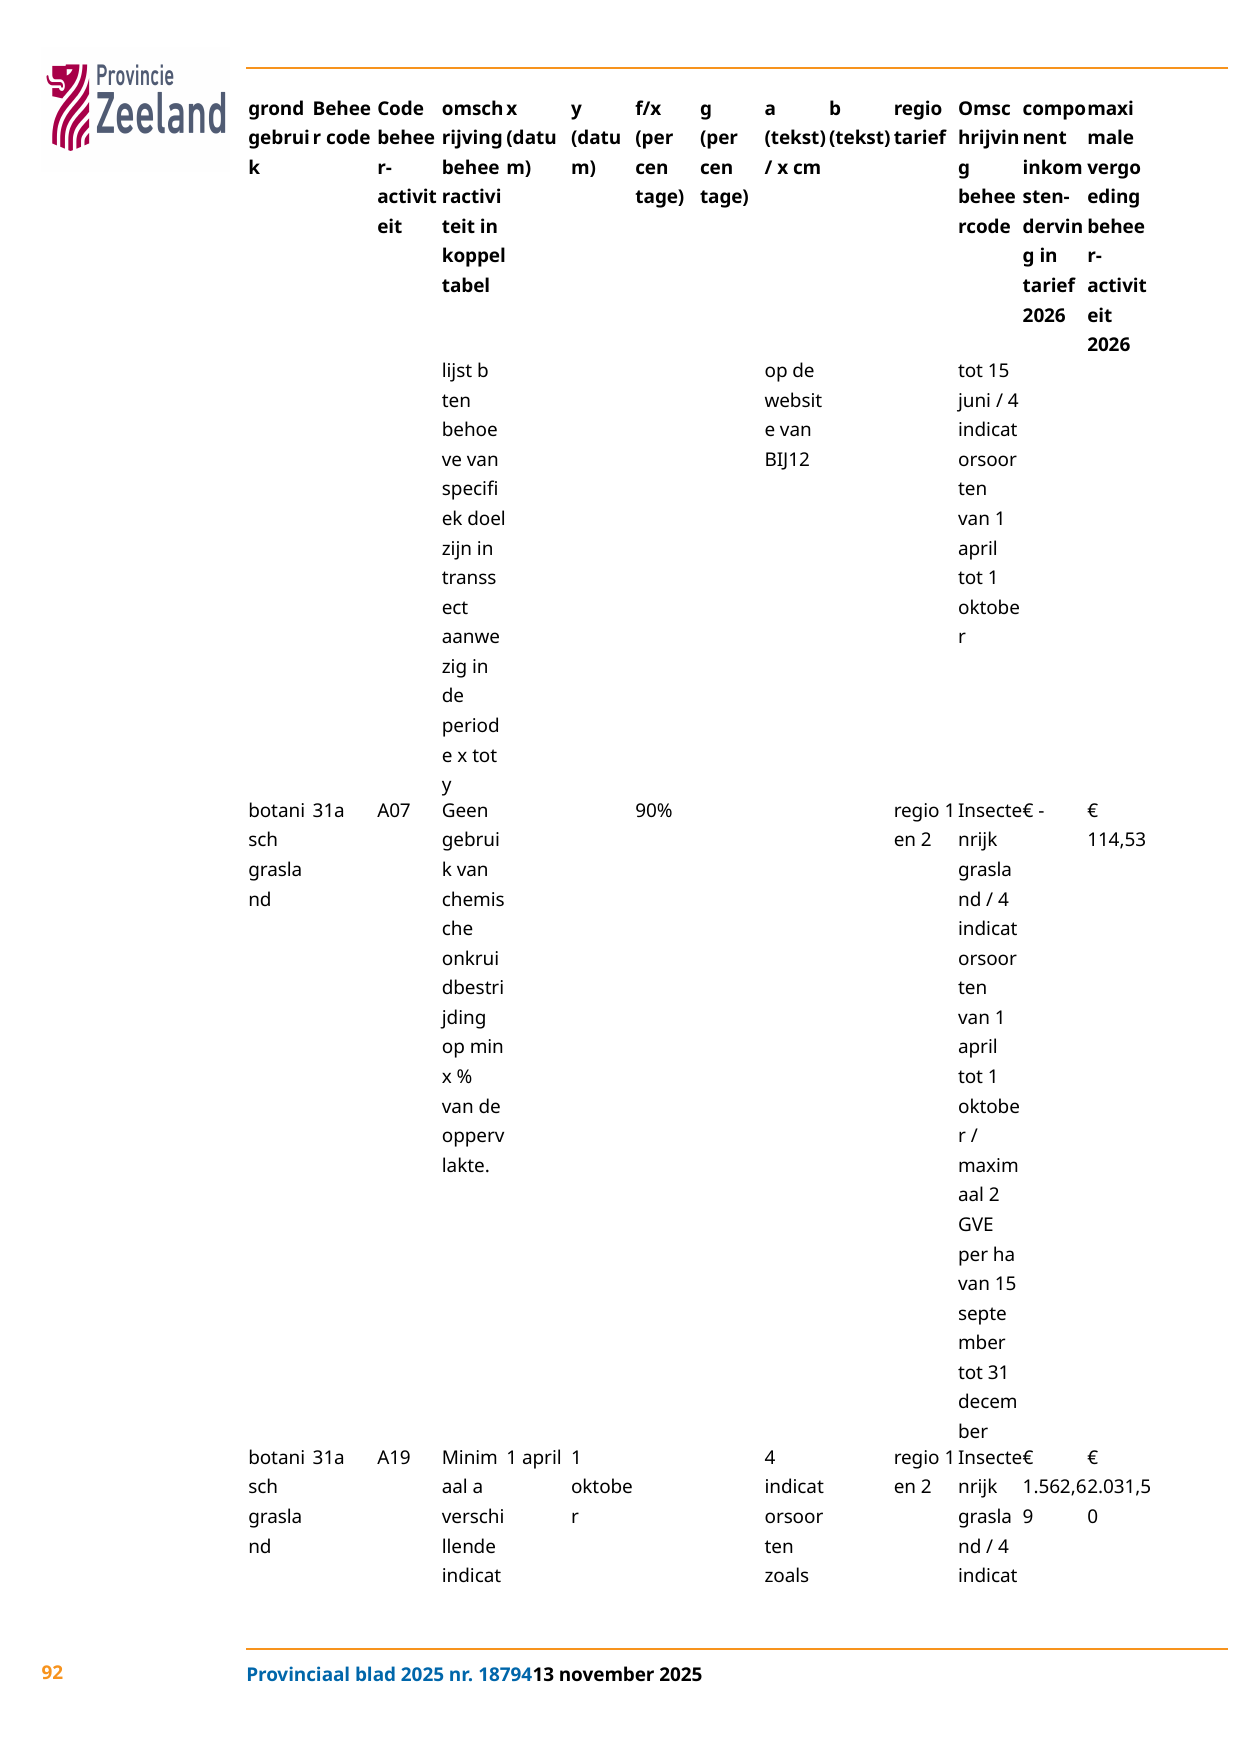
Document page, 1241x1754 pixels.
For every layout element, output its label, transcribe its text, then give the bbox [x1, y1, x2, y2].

table_header maximale vergoeding beheer-activiteit 2026 [1087, 95, 1152, 357]
table_cell € 1.562,69 [1023, 1444, 1087, 1588]
table_cell [377, 357, 442, 797]
picture [41, 47, 231, 172]
table_header omschrijving beheeractiviteit in koppeltabel [442, 95, 506, 357]
table_cell 4 indicatorsoorten zoals [764, 1444, 829, 1588]
table_header b (tekst) [829, 95, 893, 357]
table_cell [571, 357, 635, 797]
table_cell botanisch grasland [248, 797, 312, 1444]
table_cell [506, 797, 571, 1444]
table_cell [829, 357, 893, 797]
table_cell [635, 1444, 700, 1588]
table_cell [248, 357, 312, 797]
table_header Code beheer-activiteit [377, 95, 442, 357]
table_cell [764, 797, 829, 1444]
table_cell 31a [313, 797, 377, 1444]
table_cell [506, 357, 571, 797]
table_cell [700, 1444, 764, 1588]
table_cell 90% [635, 797, 700, 1444]
table_header g (per cen tage) [700, 95, 764, 357]
table_cell Minimaal a verschillende indicat [442, 1444, 506, 1588]
table_cell [1087, 357, 1152, 797]
table_header f/x (per cen tage) [635, 95, 700, 357]
table_header x (datum) [506, 95, 571, 357]
table_cell [829, 797, 893, 1444]
table_cell Insectenrijk grasland / 4 indicat [958, 1444, 1022, 1588]
table_cell 1 oktober [571, 1444, 635, 1588]
table_cell € 2.031,50 [1087, 1444, 1152, 1588]
table_cell € 114,53 [1087, 797, 1152, 1444]
table_cell Insectenrijk grasland / 4 indicatorsoorten van 1 april tot 1 oktober / maximaal 2 GVE per ha van 15 september tot 31 december [958, 797, 1022, 1444]
table_cell A19 [377, 1444, 442, 1588]
table_cell op de website van BIJ12 [764, 357, 829, 797]
table_header regio tarief [894, 95, 958, 357]
table_cell [829, 1444, 893, 1588]
table_cell [571, 797, 635, 1444]
table_cell [700, 797, 764, 1444]
table_cell [1023, 357, 1087, 797]
table_cell 1 april [506, 1444, 571, 1588]
table_cell tot 15 juni / 4 indicatorsoorten van 1 april tot 1 oktober [958, 357, 1022, 797]
table_cell € - [1023, 797, 1087, 1444]
table_cell botanisch grasland [248, 1444, 312, 1588]
table_header y (datum) [571, 95, 635, 357]
table_header a (tekst) / x cm [764, 95, 829, 357]
table_cell lijst b ten behoeve van specifiek doel zijn in transsect aanwezig in de periode x tot y [442, 357, 506, 797]
table_header grond gebruik [248, 95, 312, 357]
table_cell [635, 357, 700, 797]
table_cell [894, 357, 958, 797]
table_cell [313, 357, 377, 797]
table_cell regio 1 en 2 [894, 797, 958, 1444]
table_cell Geen gebruik van chemische onkruidbestrijding op min x % van de oppervlakte. [442, 797, 506, 1444]
table_header component inkomsten-derving in tarief 2026 [1023, 95, 1087, 357]
table_cell A07 [377, 797, 442, 1444]
table_header Beheer code [313, 95, 377, 357]
table_header Omschrijving beheercode [958, 95, 1022, 357]
table_cell regio 1 en 2 [894, 1444, 958, 1588]
table_cell [700, 357, 764, 797]
table_cell 31a [313, 1444, 377, 1588]
